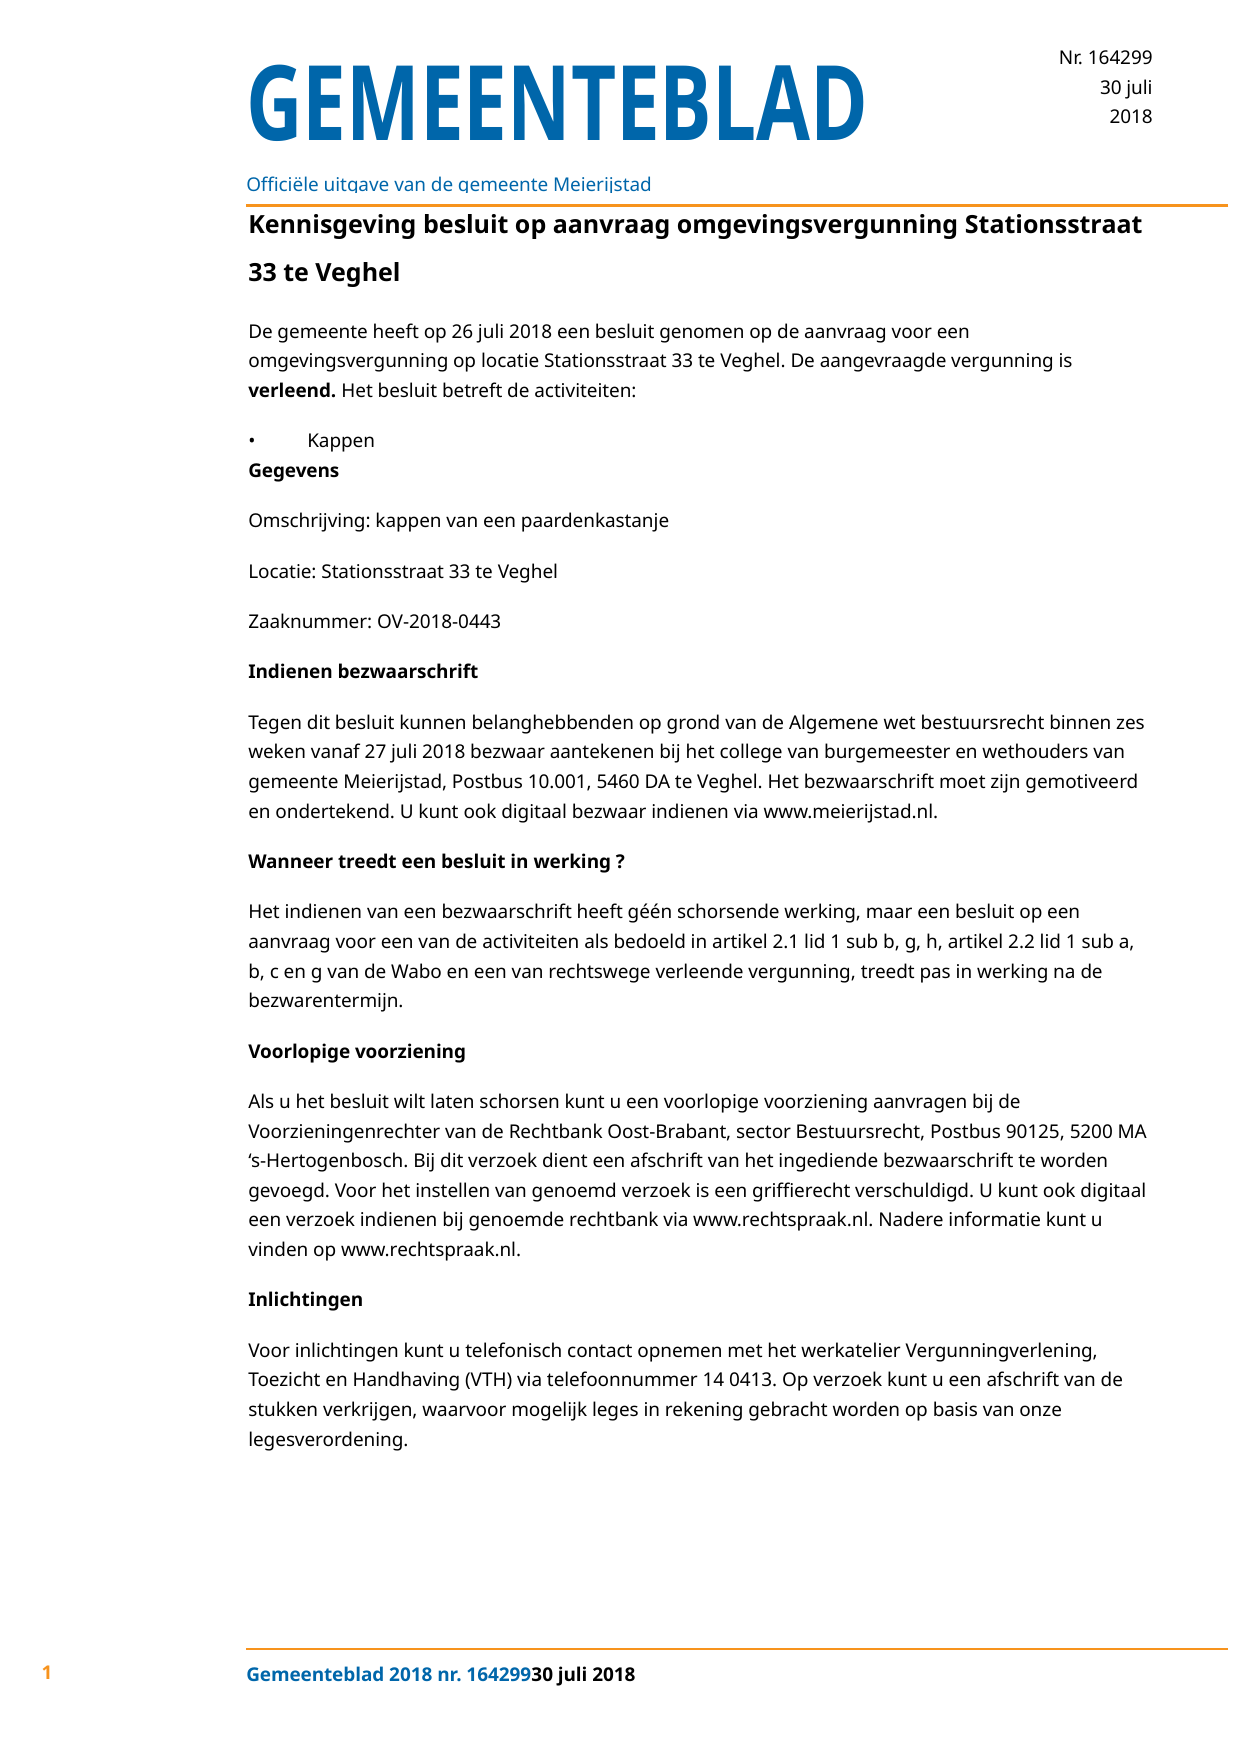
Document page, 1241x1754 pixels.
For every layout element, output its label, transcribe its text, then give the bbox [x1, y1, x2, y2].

text Als u het besluit wilt laten schorsen kunt u een voorlopige voorziening aanvragen bij de Voorzieningenrechter van de Rechtbank Oost-Brabant, sector Bestuursrecht, Postbus 90125, 5200 MA ‘s-Hertogenbosch. Bij dit verzoek dient een afschrift van het ingediende bezwaarschrift te worden gevoegd. Voor het instellen van genoemd verzoek is een griffierecht verschuldigd. U kunt ook digitaal een verzoek indienen bij genoemde rechtbank via www.rechtspraak.nl. Nadere informatie kunt u vinden op www.rechtspraak.nl. [248, 1088, 1152, 1262]
text Kennisgeving besluit op aanvraag omgevingsvergunning Stationsstraat 33 te Veghel [248, 207, 1152, 288]
text Indienen bezwaarschrift [248, 659, 1152, 684]
text Het indienen van een bezwaarschrift heeft géén schorsende werking, maar een besluit op een aanvraag voor een van de activiteiten als bedoeld in artikel 2.1 lid 1 sub b, g, h, artikel 2.2 lid 1 sub a, b, c en g van de Wabo en een van rechtswege verleende vergunning, treedt pas in werking na de bezwarentermijn. [248, 899, 1152, 1013]
text Wanneer treedt een besluit in werking ? [248, 848, 1152, 874]
text Omschrijving: kappen van een paardenkastanje [248, 507, 1152, 533]
text Voorlopige voorziening [248, 1038, 1152, 1064]
text Voor inlichtingen kunt u telefonisch contact opnemen met het werkatelier Vergunningverlening, Toezicht en Handhaving (VTH) via telefoonnummer 14 0413. Op verzoek kunt u een afschrift van de stukken verkrijgen, waarvoor mogelijk leges in rekening gebracht worden op basis van onze legesverordening. [248, 1337, 1152, 1452]
text Tegen dit besluit kunnen belanghebbenden op grond van de Algemene wet bestuursrecht binnen zes weken vanaf 27 juli 2018 bezwaar aantekenen bij het college van burgemeester en wethouders van gemeente Meierijstad, Postbus 10.001, 5460 DA te Veghel. Het bezwaarschrift moet zijn gemotiveerd en ondertekend. U kunt ook digitaal bezwaar indienen via www.meierijstad.nl. [248, 709, 1152, 824]
text Locatie: Stationsstraat 33 te Veghel [248, 558, 1152, 584]
list Kappen [248, 427, 1152, 453]
picture [41, 47, 231, 172]
text Inlichtingen [248, 1287, 1152, 1312]
text Zaaknummer: OV-2018-0443 [248, 608, 1152, 634]
text Gegevens [248, 457, 1152, 483]
text De gemeente heeft op 26 juli 2018 een besluit genomen op de aanvraag voor een omgevingsvergunning op locatie Stationsstraat 33 te Veghel. De aangevraagde vergunning is verleend. Het besluit betreft de activiteiten: [248, 318, 1152, 403]
